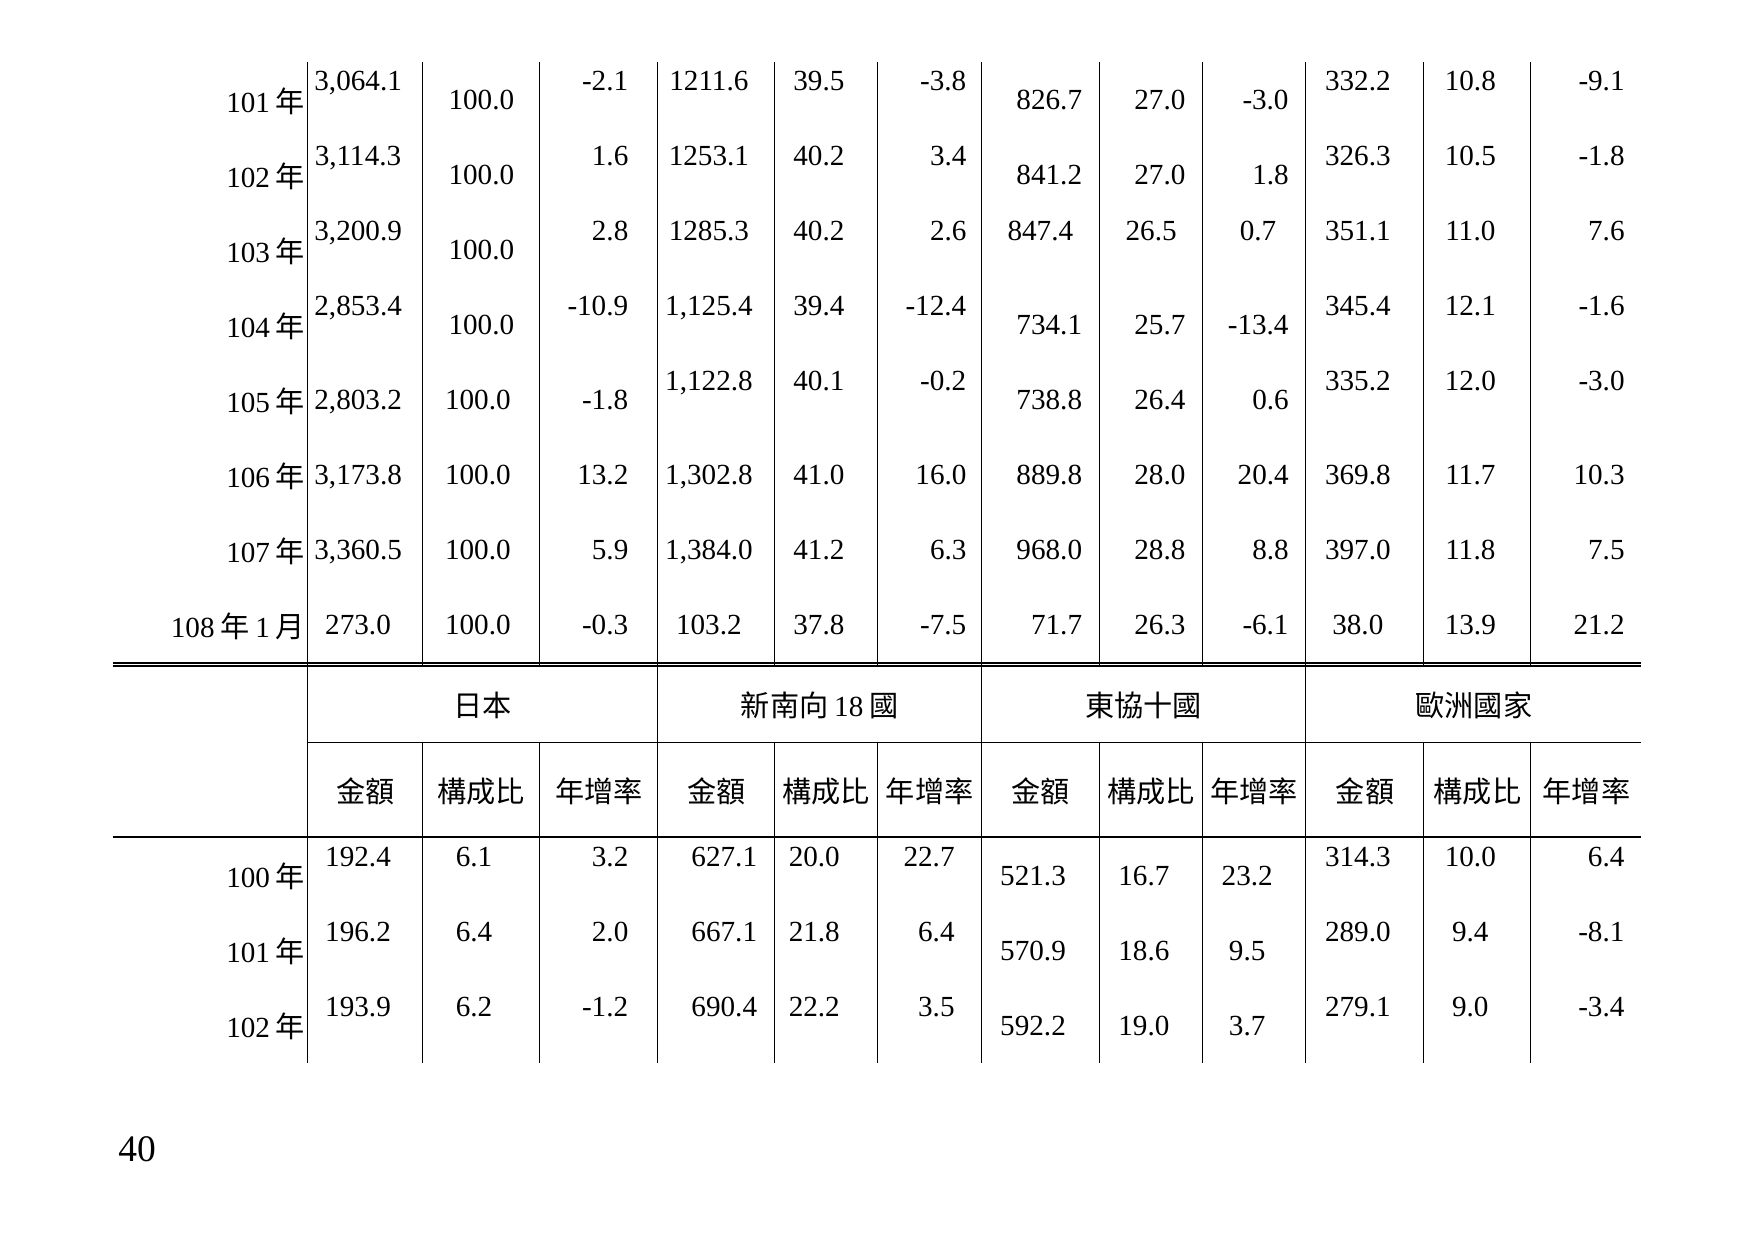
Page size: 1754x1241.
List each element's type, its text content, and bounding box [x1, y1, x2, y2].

table_cell 7.5 [1531, 512, 1641, 587]
table_cell 21.2 [1531, 587, 1641, 662]
table_cell 新南向18國 [658, 667, 981, 742]
table_cell 826.7 [982, 62, 1099, 137]
table_cell 351.1 [1306, 212, 1423, 287]
table_cell 28.0 [1100, 437, 1202, 512]
table_cell 734.1 [982, 287, 1099, 362]
table_cell 2,803.2 [308, 362, 422, 437]
table_cell 105年 [113, 362, 307, 437]
table_cell 27.0 [1100, 137, 1202, 212]
table_cell 667.1 [658, 913, 774, 987]
table_cell 104年 [113, 287, 307, 362]
table_cell 0.6 [1203, 362, 1305, 437]
table_cell 314.3 [1306, 838, 1423, 912]
table_cell 326.3 [1306, 137, 1423, 212]
table_cell 100.0 [423, 137, 539, 212]
table_cell 196.2 [308, 913, 422, 987]
table_cell 3,064.1 [308, 62, 422, 137]
table_cell 1,302.8 [658, 437, 774, 512]
table_cell 13.9 [1424, 587, 1530, 662]
table_cell 20.0 [775, 838, 877, 912]
table_cell 102年 [113, 988, 307, 1062]
table_cell 847.4 [982, 212, 1099, 287]
table_cell 16.0 [878, 437, 981, 512]
table_cell 2,853.4 [308, 287, 422, 362]
table_cell -6.1 [1203, 587, 1305, 662]
table_cell 23.2 [1203, 838, 1305, 912]
table_cell 3,200.9 [308, 212, 422, 287]
table_cell 106年 [113, 437, 307, 512]
table_cell 103.2 [658, 587, 774, 662]
table_cell -13.4 [1203, 287, 1305, 362]
table_cell 6.4 [878, 913, 981, 987]
table_cell [113, 742, 307, 836]
table_cell 9.4 [1424, 913, 1530, 987]
table_cell 690.4 [658, 988, 774, 1062]
table_cell 100年 [113, 838, 307, 912]
table_cell 26.5 [1100, 212, 1202, 287]
table_cell 金額 [982, 743, 1099, 836]
table_cell 1.6 [540, 137, 657, 212]
table_cell 273.0 [308, 587, 422, 662]
table_cell 年增率 [540, 743, 657, 836]
table_cell 101年 [113, 62, 307, 137]
table_cell 6.1 [423, 838, 539, 912]
table_cell 21.8 [775, 913, 877, 987]
table_cell 41.0 [775, 437, 877, 512]
table_cell -0.3 [540, 587, 657, 662]
table_cell 9.0 [1424, 988, 1530, 1062]
table_cell 26.4 [1100, 362, 1202, 437]
table_cell 3.7 [1203, 988, 1305, 1062]
table_cell 100.0 [423, 287, 539, 362]
table_cell 289.0 [1306, 913, 1423, 987]
table_cell 12.1 [1424, 287, 1530, 362]
table_cell 100.0 [423, 512, 539, 587]
table_cell 2.0 [540, 913, 657, 987]
table_cell 6.4 [1531, 838, 1641, 912]
table_cell 570.9 [982, 913, 1099, 987]
table_cell 10.0 [1424, 838, 1530, 912]
table_cell 構成比 [1424, 743, 1530, 836]
table_cell 1253.1 [658, 137, 774, 212]
table_cell 100.0 [423, 212, 539, 287]
table_cell 627.1 [658, 838, 774, 912]
table_cell 1,122.8 [658, 362, 774, 437]
table_cell -8.1 [1531, 913, 1641, 987]
table_cell -3.4 [1531, 988, 1641, 1062]
table_cell -0.2 [878, 362, 981, 437]
table_cell 27.0 [1100, 62, 1202, 137]
table_cell 40.1 [775, 362, 877, 437]
table_cell 39.4 [775, 287, 877, 362]
table_cell 100.0 [423, 437, 539, 512]
table_cell -12.4 [878, 287, 981, 362]
table_cell 11.8 [1424, 512, 1530, 587]
table_cell -1.6 [1531, 287, 1641, 362]
table_cell 39.5 [775, 62, 877, 137]
table_cell 5.9 [540, 512, 657, 587]
table_cell 100.0 [423, 362, 539, 437]
table_cell 332.2 [1306, 62, 1423, 137]
table_cell 28.8 [1100, 512, 1202, 587]
table_cell 101年 [113, 913, 307, 987]
table_cell 3.4 [878, 137, 981, 212]
table_cell 11.7 [1424, 437, 1530, 512]
table_cell 738.8 [982, 362, 1099, 437]
table_cell -3.8 [878, 62, 981, 137]
table_cell 40.2 [775, 137, 877, 212]
table_cell 193.9 [308, 988, 422, 1062]
table_cell 397.0 [1306, 512, 1423, 587]
table_cell -1.8 [540, 362, 657, 437]
table_cell -3.0 [1531, 362, 1641, 437]
table_cell 192.4 [308, 838, 422, 912]
table_cell 22.7 [878, 838, 981, 912]
table_cell 2.6 [878, 212, 981, 287]
table_cell 102年 [113, 137, 307, 212]
table_cell 107年 [113, 512, 307, 587]
table_cell 東協十國 [982, 667, 1305, 742]
table_cell 41.2 [775, 512, 877, 587]
table_cell -1.2 [540, 988, 657, 1062]
table_cell 108年1月 [113, 587, 307, 662]
table_cell 10.8 [1424, 62, 1530, 137]
table_cell 335.2 [1306, 362, 1423, 437]
table_cell 279.1 [1306, 988, 1423, 1062]
table_cell 1211.6 [658, 62, 774, 137]
table_cell 6.4 [423, 913, 539, 987]
table_cell 7.6 [1531, 212, 1641, 287]
table_cell 521.3 [982, 838, 1099, 912]
table_cell 968.0 [982, 512, 1099, 587]
table_cell 3,173.8 [308, 437, 422, 512]
table_cell 日本 [308, 667, 657, 742]
table_cell 100.0 [423, 62, 539, 137]
table_cell 金額 [308, 743, 422, 836]
table_cell 1285.3 [658, 212, 774, 287]
table_cell 1,384.0 [658, 512, 774, 587]
table_cell 11.0 [1424, 212, 1530, 287]
table_cell -2.1 [540, 62, 657, 137]
table_cell 6.2 [423, 988, 539, 1062]
table_cell 20.4 [1203, 437, 1305, 512]
table_cell 3.2 [540, 838, 657, 912]
table_cell 9.5 [1203, 913, 1305, 987]
table_cell -9.1 [1531, 62, 1641, 137]
table_cell 26.3 [1100, 587, 1202, 662]
table_cell 3,114.3 [308, 137, 422, 212]
table_cell 12.0 [1424, 362, 1530, 437]
table_cell 592.2 [982, 988, 1099, 1062]
table_cell 年增率 [1531, 743, 1641, 836]
table_cell 構成比 [423, 743, 539, 836]
table_cell [113, 667, 307, 742]
table_cell 8.8 [1203, 512, 1305, 587]
table_cell 16.7 [1100, 838, 1202, 912]
table_cell 889.8 [982, 437, 1099, 512]
table_cell 22.2 [775, 988, 877, 1062]
table_cell 年增率 [1203, 743, 1305, 836]
table_cell 金額 [658, 743, 774, 836]
table_cell 3,360.5 [308, 512, 422, 587]
table_cell -1.8 [1531, 137, 1641, 212]
table_cell 71.7 [982, 587, 1099, 662]
table_cell 100.0 [423, 587, 539, 662]
table_cell 13.2 [540, 437, 657, 512]
table_cell 構成比 [1100, 743, 1202, 836]
table_cell 103年 [113, 212, 307, 287]
table_cell 10.3 [1531, 437, 1641, 512]
table_cell 10.5 [1424, 137, 1530, 212]
table_cell 369.8 [1306, 437, 1423, 512]
table_cell 0.7 [1203, 212, 1305, 287]
table_cell 19.0 [1100, 988, 1202, 1062]
table_cell 金額 [1306, 743, 1423, 836]
table_cell 1,125.4 [658, 287, 774, 362]
table_cell 841.2 [982, 137, 1099, 212]
table_cell 6.3 [878, 512, 981, 587]
table_cell 40.2 [775, 212, 877, 287]
table_cell -7.5 [878, 587, 981, 662]
table_cell -3.0 [1203, 62, 1305, 137]
table_cell 345.4 [1306, 287, 1423, 362]
table_cell 18.6 [1100, 913, 1202, 987]
table_cell 1.8 [1203, 137, 1305, 212]
table_cell 構成比 [775, 743, 877, 836]
table_cell 年增率 [878, 743, 981, 836]
table_cell 37.8 [775, 587, 877, 662]
table_cell 25.7 [1100, 287, 1202, 362]
table_cell 3.5 [878, 988, 981, 1062]
table_cell 38.0 [1306, 587, 1423, 662]
table_cell 歐洲國家 [1306, 667, 1641, 742]
table_cell 2.8 [540, 212, 657, 287]
table_cell -10.9 [540, 287, 657, 362]
